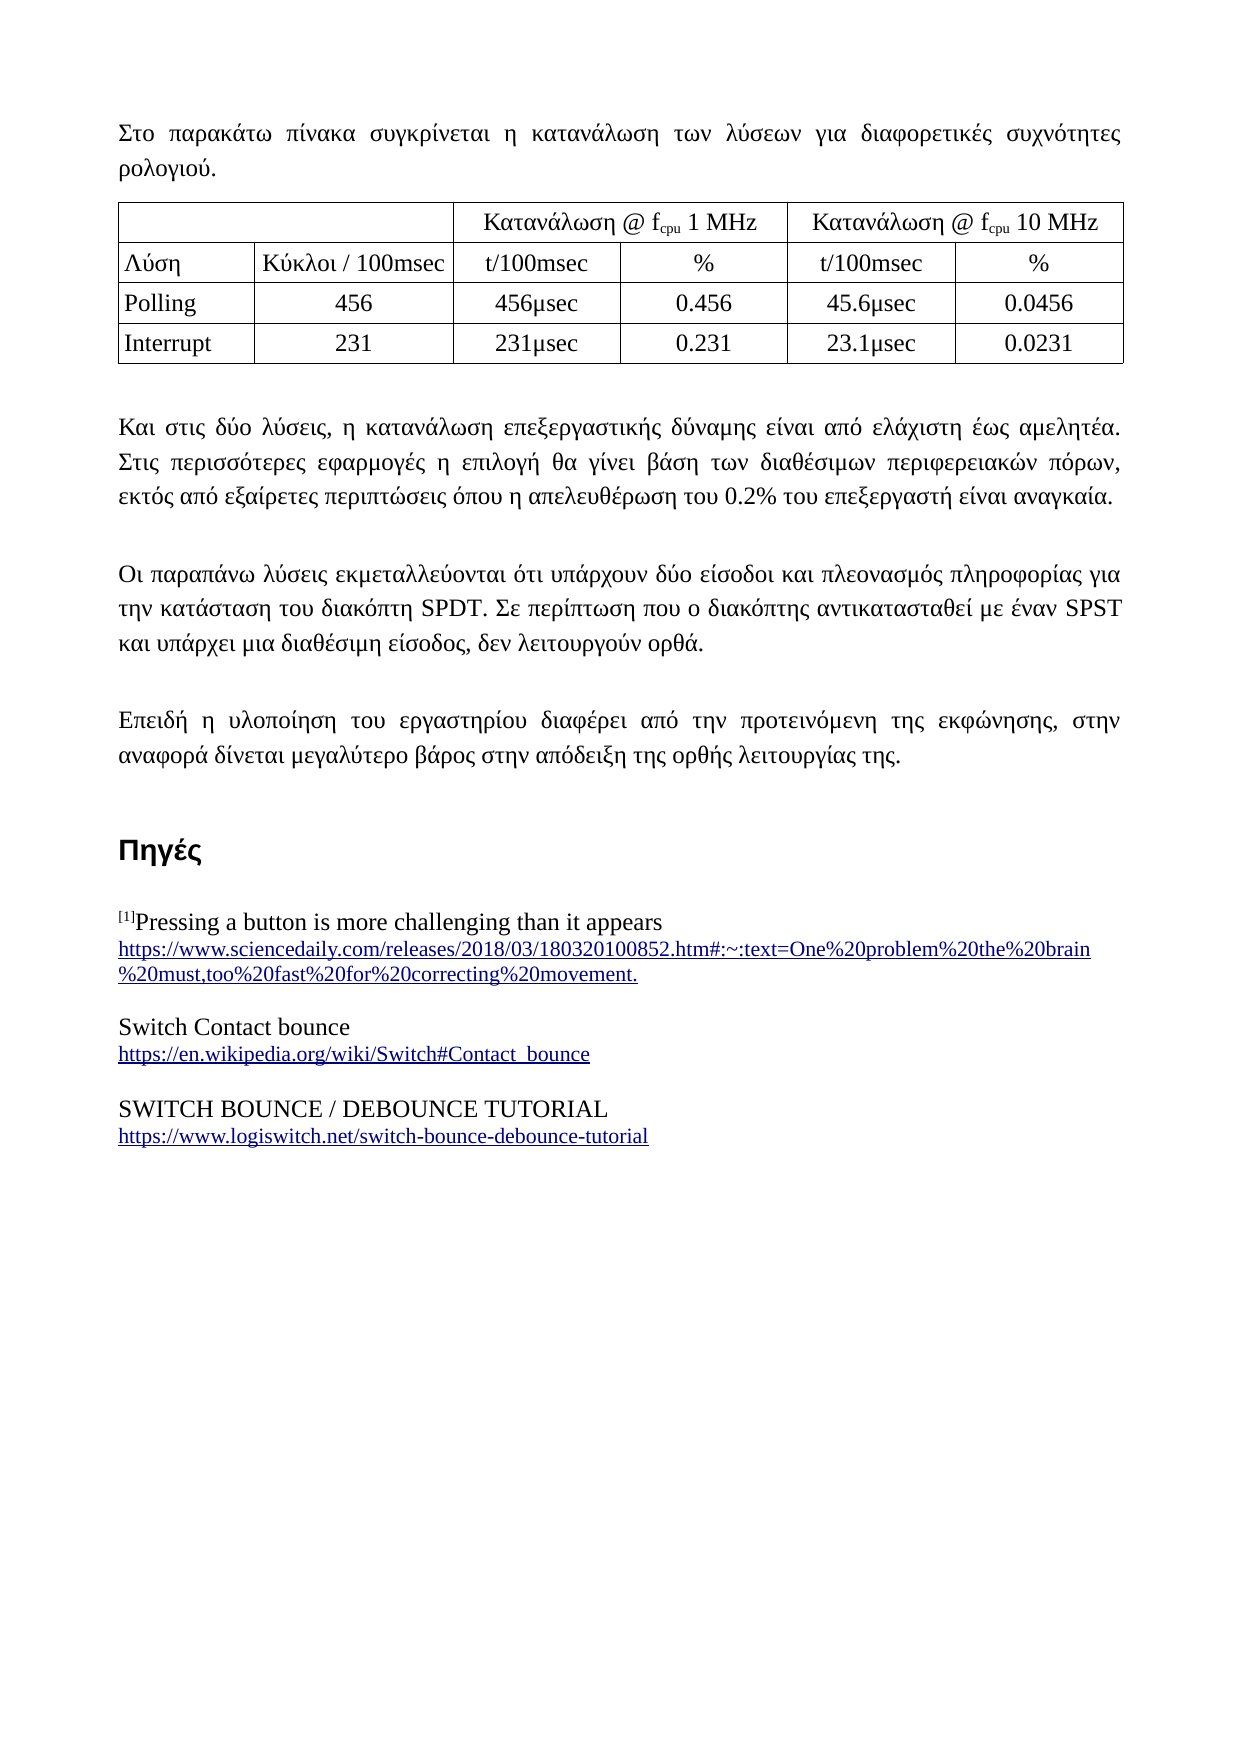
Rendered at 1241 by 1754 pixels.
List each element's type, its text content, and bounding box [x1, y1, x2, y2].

subtitle Πηγές [118, 832, 1122, 866]
table_cell Κύκλοι / 100msec [255, 243, 453, 282]
table_cell 23.1μsec [788, 324, 955, 363]
table_cell 456 [255, 283, 453, 323]
table_cell Interrupt [119, 324, 254, 363]
text SWITCH BOUNCE / DEBOUNCE TUTORIAL [118, 1094, 1122, 1123]
table_cell t/100msec [454, 243, 620, 282]
table_cell 0.456 [621, 283, 787, 323]
table_cell 231μsec [454, 324, 620, 363]
table_cell 45.6μsec [788, 283, 955, 323]
text https://en.wikipedia.org/wiki/Switch#Contact_bounce [118, 1041, 1122, 1066]
table_cell Λύση [119, 243, 254, 282]
table_cell % [956, 243, 1123, 282]
table_header Κατανάλωση @ fcpu 1 MHz [454, 203, 787, 242]
table_cell Polling [119, 283, 254, 323]
text [1]Pressing a button is more challenging than it appears [118, 907, 1122, 936]
table_cell 0.0456 [956, 283, 1123, 323]
table_cell % [621, 243, 787, 282]
text Και στις δύο λύσεις, η κατανάλωση επεξεργαστικής δύναμης είναι από ελάχιστη έως αμελητέα. Στις περισσότερες εφαρμογές η επιλογή θα γίνει βάση των διαθέσιμων περιφερειακών πόρων, εκτός από εξαίρετες περιπτώσεις όπου η απελευθέρωση του 0.2% του επεξεργαστή είναι αναγκαία. [118, 412, 1122, 510]
text https://www.sciencedaily.com/releases/2018/03/180320100852.htm#:~:text=One%20problem%20the%20brain%20must,too%20fast%20for%20correcting%20movement. [118, 936, 1122, 987]
text https://www.logiswitch.net/switch-bounce-debounce-tutorial [118, 1123, 1122, 1148]
text Στο παρακάτω πίνακα συγκρίνεται η κατανάλωση των λύσεων για διαφορετικές συχνότητες ρολογιού. [118, 118, 1122, 181]
table_header [119, 203, 453, 242]
text Επειδή η υλοποίηση του εργαστηρίου διαφέρει από την προτεινόμενη της εκφώνησης, στην αναφορά δίνεται μεγαλύτερο βάρος στην απόδειξη της ορθής λειτουργίας της. [118, 706, 1122, 769]
text Switch Contact bounce [118, 1012, 1122, 1041]
table_cell 0.0231 [956, 324, 1123, 363]
table_cell 231 [255, 324, 453, 363]
table_cell 0.231 [621, 324, 787, 363]
table_cell 456μsec [454, 283, 620, 323]
table_cell t/100msec [788, 243, 955, 282]
text Οι παραπάνω λύσεις εκμεταλλεύονται ότι υπάρχουν δύο είσοδοι και πλεονασμός πληροφορίας για την κατάσταση του διακόπτη SPDT. Σε περίπτωση που ο διακόπτης αντικατασταθεί με έναν SPST και υπάρχει μια διαθέσιμη είσοδος, δεν λειτουργούν ορθά. [118, 559, 1122, 657]
table_header Κατανάλωση @ fcpu 10 MHz [788, 203, 1123, 242]
